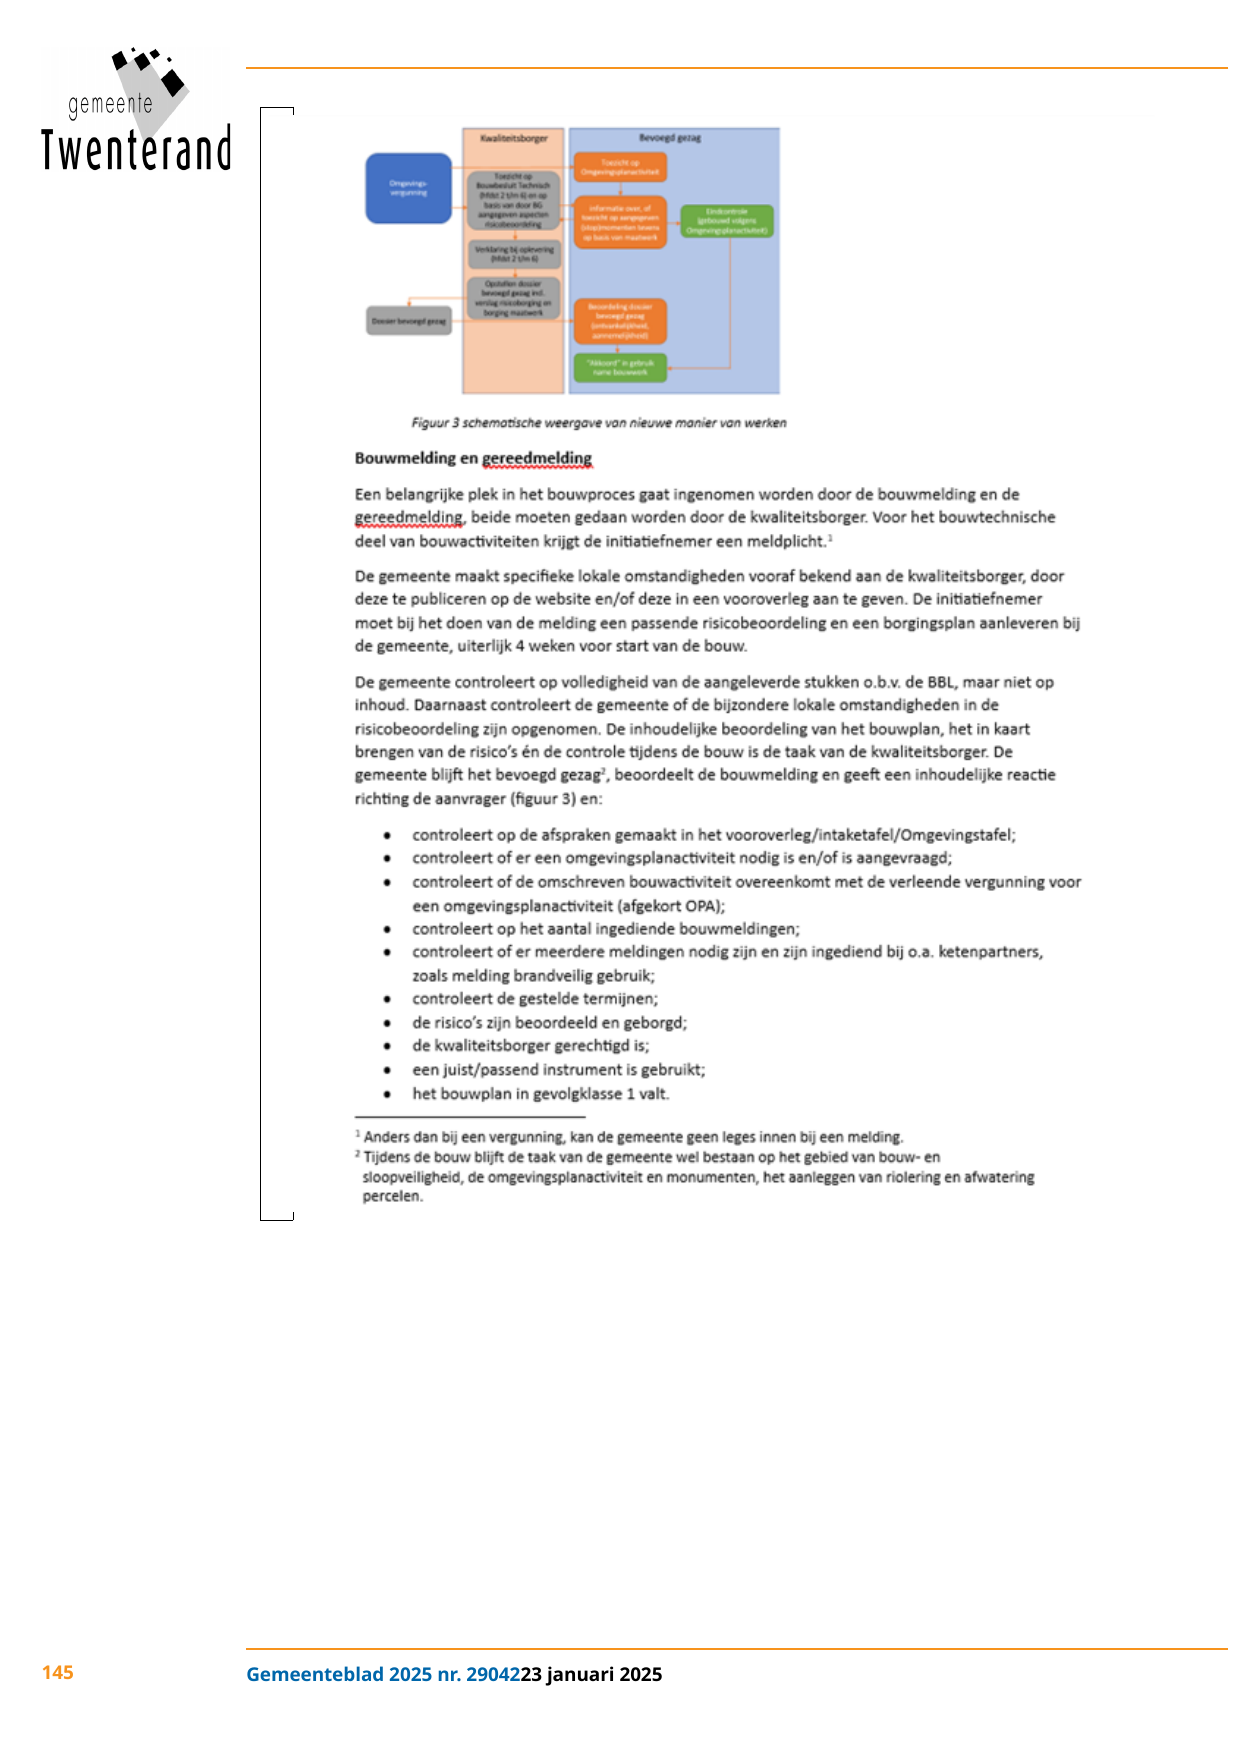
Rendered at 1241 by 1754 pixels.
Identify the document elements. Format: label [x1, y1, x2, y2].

picture [268, 115, 1155, 1212]
picture [41, 47, 231, 172]
